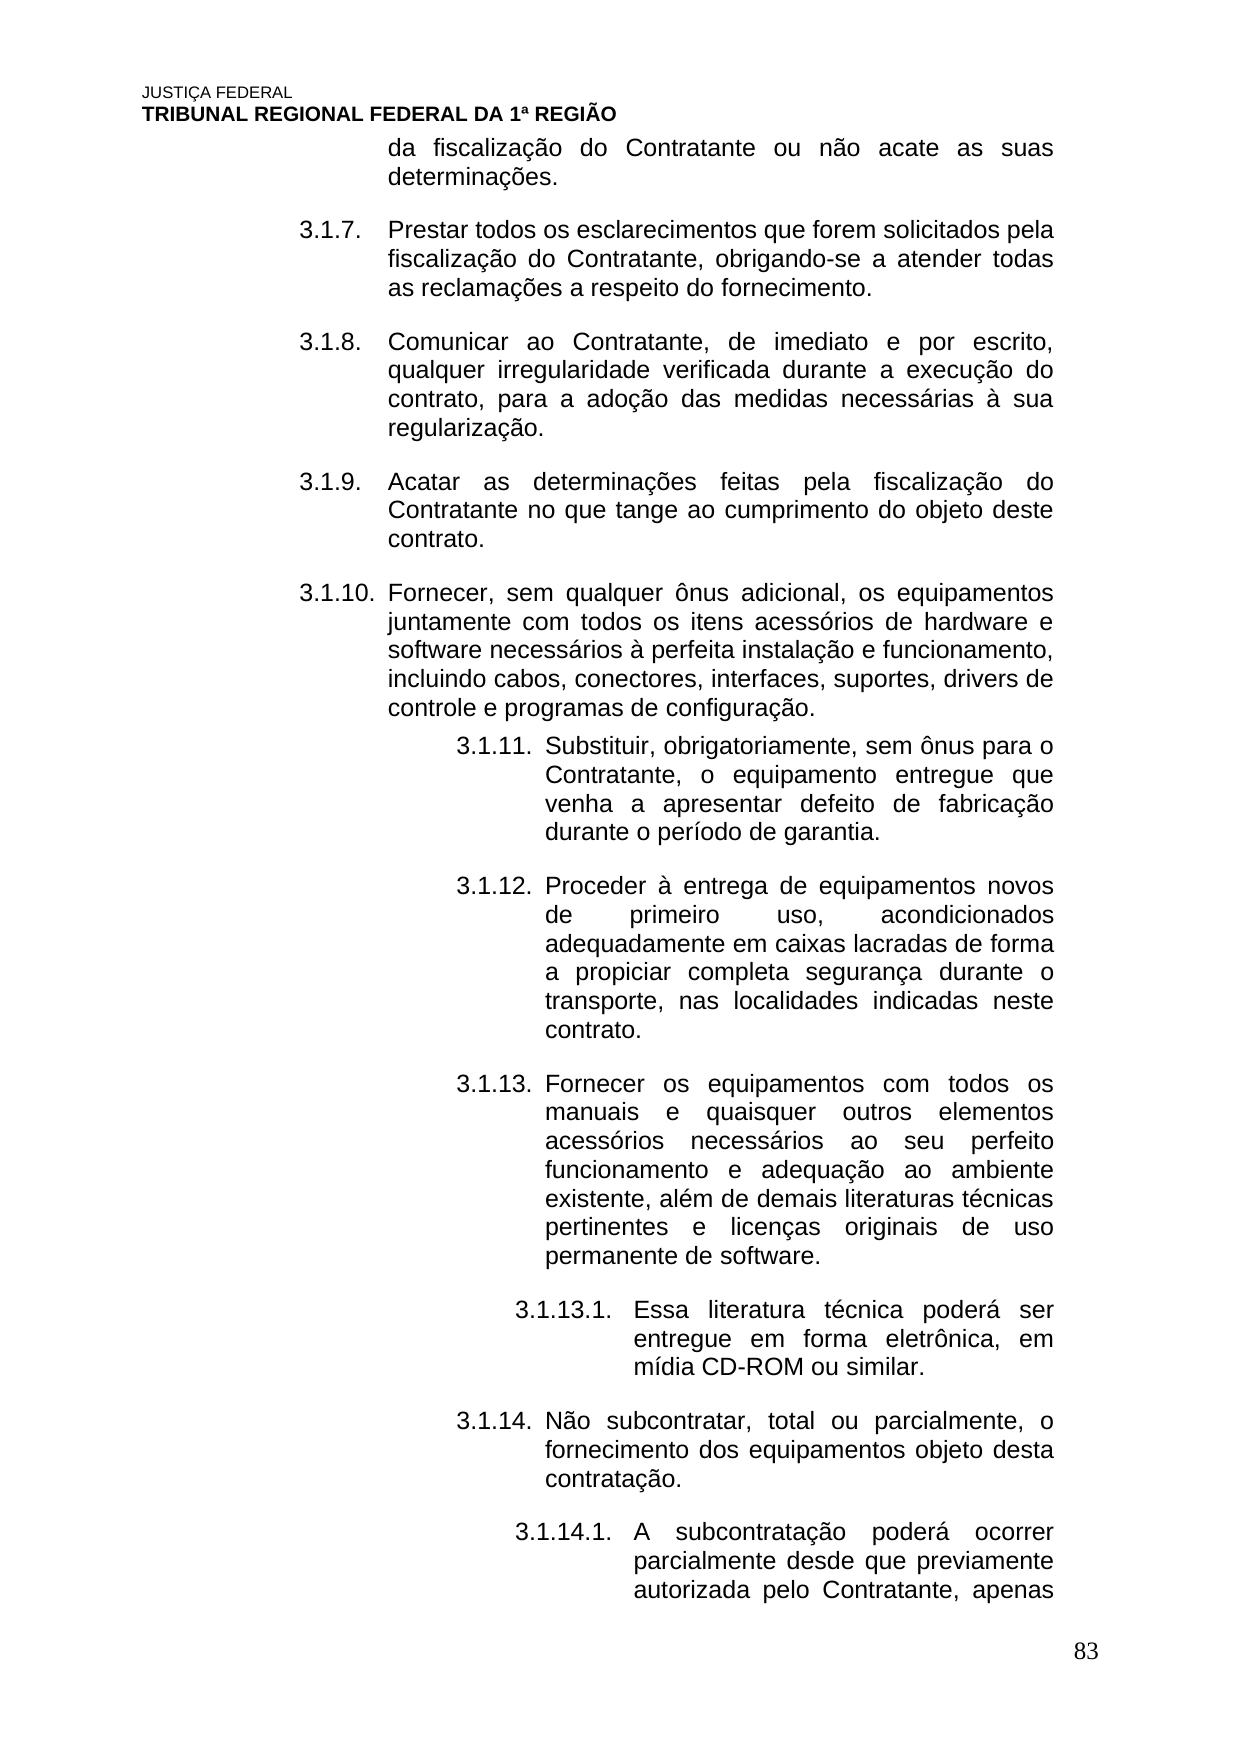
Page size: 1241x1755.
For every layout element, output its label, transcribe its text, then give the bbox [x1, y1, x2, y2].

list Fornecer os equipamentos com todos os manuais e quaisquer outros elementos acessórios necessários ao seu perfeito funcionamento e adequação ao ambiente existente, além de demais literaturas técnicas pertinentes e licenças originais de uso permanente de software. [456, 1068, 1054, 1270]
list Substituir, obrigatoriamente, sem ônus para o Contratante, o equipamento entregue que venha a apresentar defeito de fabricação durante o período de garantia. [456, 731, 1055, 846]
list Essa literatura técnica poderá ser entregue em forma eletrônica, em mídia CD-ROM ou similar. [515, 1295, 1054, 1381]
list Proceder à entrega de equipamentos novos de primeiro uso, acondicionados adequadamente em caixas lacradas de forma a propiciar completa segurança durante o transporte, nas localidades indicadas neste contrato. [456, 871, 1055, 1043]
list A subcontratação poderá ocorrer parcialmente desde que previamente autorizada pelo Contratante, apenas [515, 1517, 1054, 1604]
list Acatar as determinações feitas pela fiscalização do Contratante no que tange ao cumprimento do objeto deste contrato. [299, 466, 1055, 553]
list Comunicar ao Contratante, de imediato e por escrito, qualquer irregularidade verificada durante a execução do contrato, para a adoção das medidas necessárias à sua regularização. [299, 326, 1054, 441]
list Fornecer, sem qualquer ônus adicional, os equipamentos juntamente com todos os itens acessórios de hardware e software necessários à perfeita instalação e funcionamento, incluindo cabos, conectores, interfaces, suportes, drivers de controle e programas de configuração. [299, 578, 1055, 721]
list Prestar todos os esclarecimentos que forem solicitados pela fiscalização do Contratante, obrigando-se a atender todas as reclamações a respeito do fornecimento. [299, 215, 1055, 302]
list da fiscalização do Contratante ou não acate as suas determinações. [299, 133, 1055, 190]
list Não subcontratar, total ou parcialmente, o fornecimento dos equipamentos objeto desta contratação. [456, 1406, 1055, 1492]
